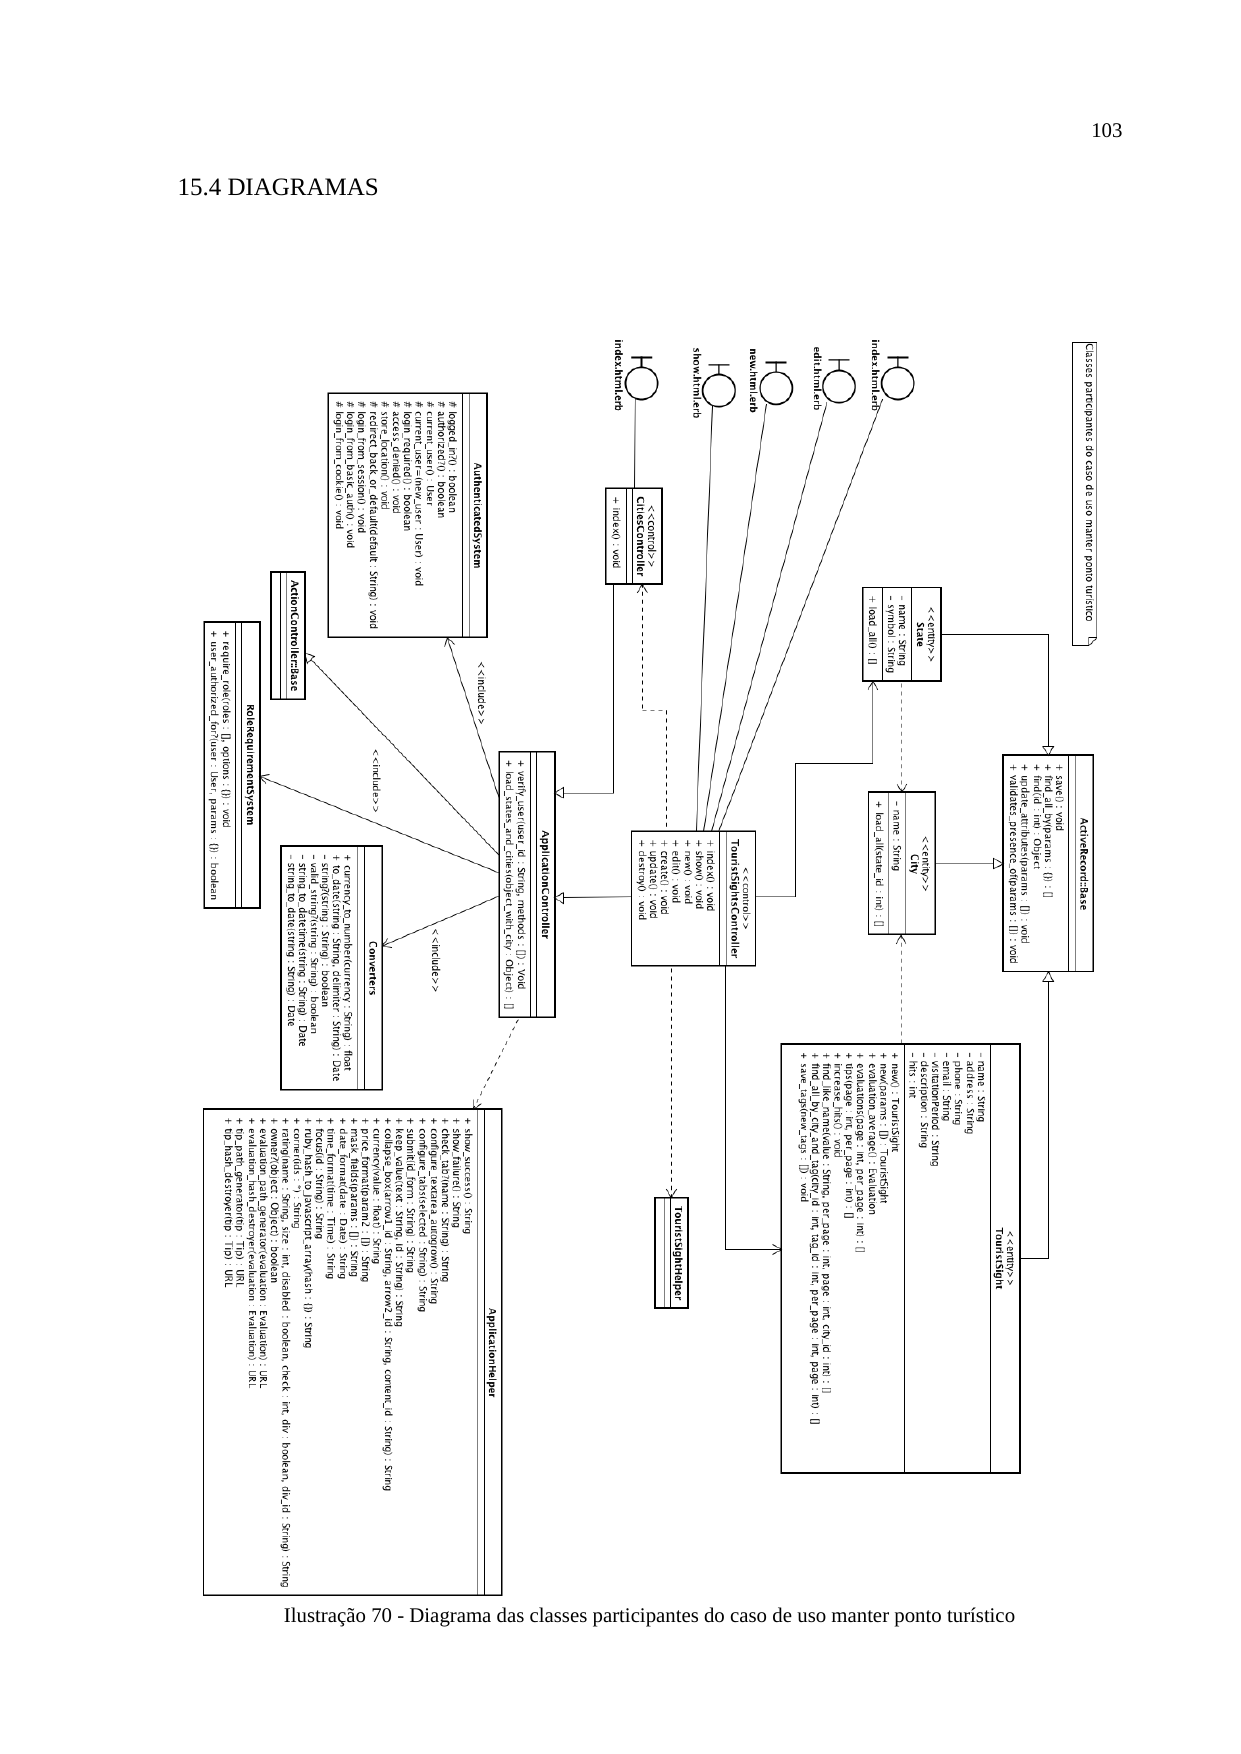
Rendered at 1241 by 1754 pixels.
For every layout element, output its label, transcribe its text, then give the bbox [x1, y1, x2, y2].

picture [195, 331, 1105, 1603]
text Ilustração 70 - Diagrama das classes participantes do caso de uso manter ponto turístico [195, 1603, 1104, 1627]
subtitle Diagramas [177, 172, 1122, 200]
